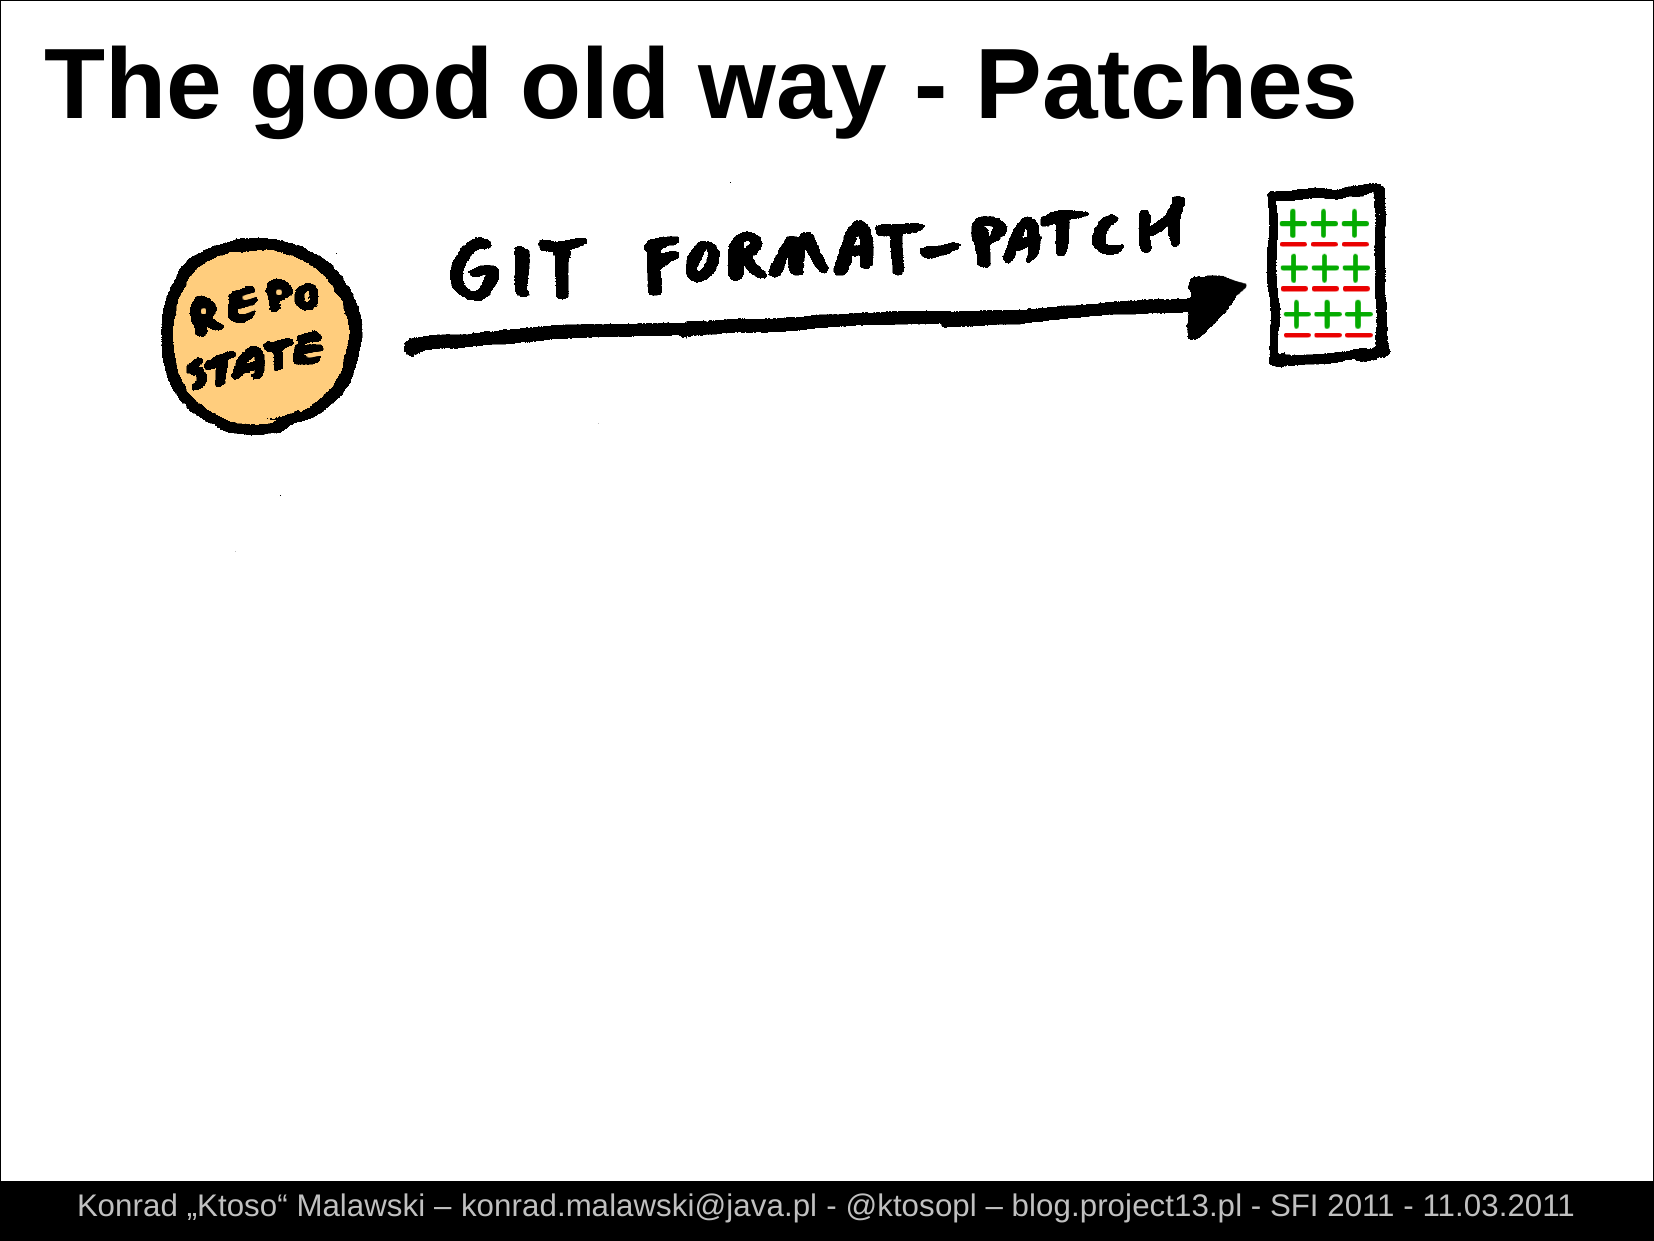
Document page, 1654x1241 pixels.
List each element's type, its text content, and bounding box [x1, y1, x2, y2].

picture [147, 177, 1570, 1093]
text_box The good old way - Patches [29, 21, 1625, 148]
text_box Konrad „Ktoso“ Malawski – konrad.malawski@java.pl - @ktosopl – blog.project13.pl - SFI 2011 - 11.03.2011 [0, 1181, 1654, 1238]
